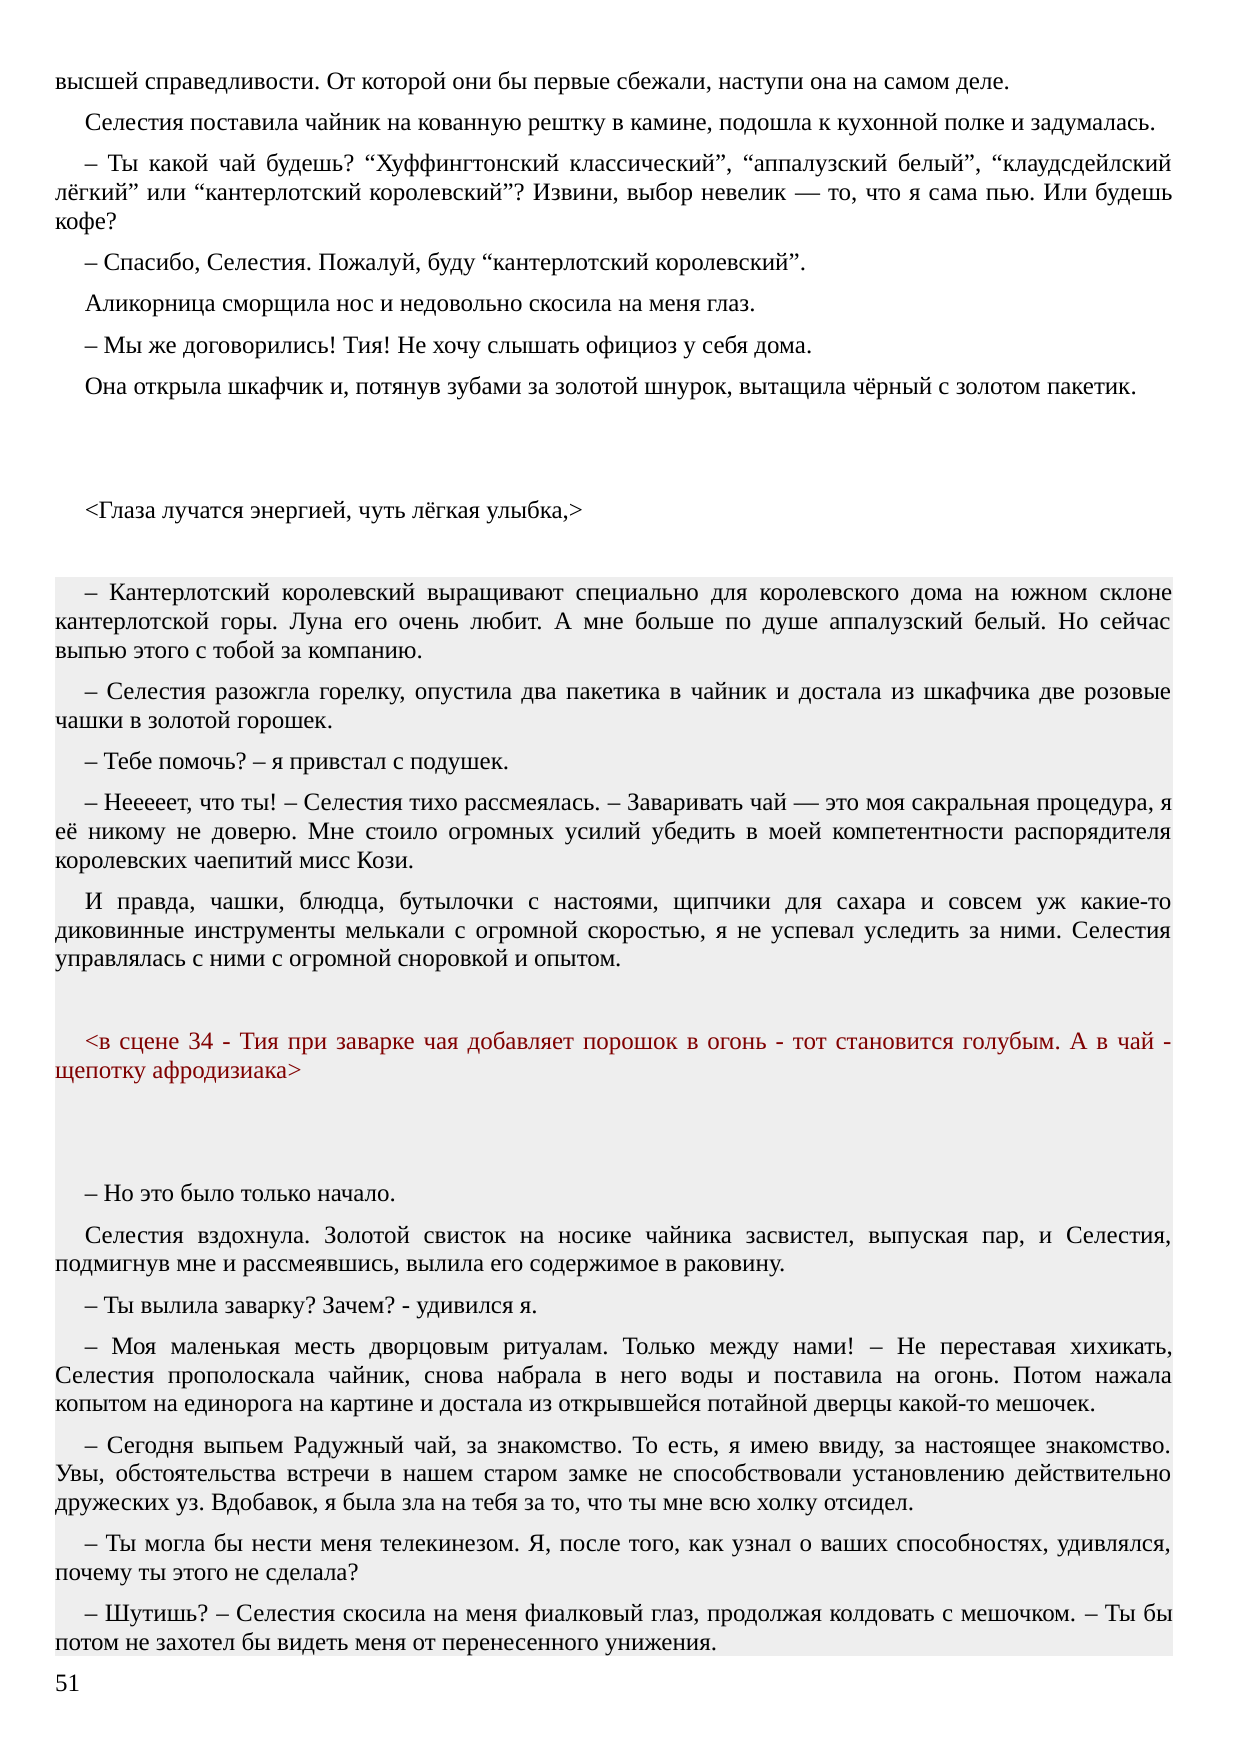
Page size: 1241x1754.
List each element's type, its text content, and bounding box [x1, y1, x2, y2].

text Селестия поставила чайник на кованную рештку в камине, подошла к кухонной полке и задумалась. [55, 107, 1173, 136]
text – Ты какой чай будешь? “Хуффингтонский классический”, “аппалузский белый”, “клаудсдейлский лёгкий” или “кантерлотский королевский”? Извини, выбор невелик — то, что я сама пью. Или будешь кофе? [55, 148, 1173, 235]
text – Мы же договорились! Тия! Не хочу слышать официоз у себя дома. [55, 330, 1173, 358]
text – Шутишь? – Селестия скосила на меня фиалковый глаз, продолжая колдовать с мешочком. – Ты бы потом не захотел бы видеть меня от перенесенного унижения. [55, 1598, 1173, 1656]
text высшей справедливости. От которой они бы первые сбежали, наступи она на самом деле. [55, 66, 1173, 95]
text – Спасибо, Селестия. Пожалуй, буду “кантерлотский королевский”. [55, 247, 1173, 276]
text – Нееееет, что ты! – Селестия тихо рассмеялась. – Заваривать чай — это моя сакральная процедура, я её никому не доверю. Мне стоило огромных усилий убедить в моей компетентности распорядителя королевских чаепитий мисс Кози. [55, 787, 1173, 873]
text – Сегодня выпьем Радужный чай, за знакомство. То есть, я имею ввиду, за настоящее знакомство. Увы, обстоятельства встречи в нашем старом замке не способствовали установлению действительно дружеских уз. Вдобавок, я была зла на тебя за то, что ты мне всю холку отсидел. [55, 1430, 1173, 1516]
text – Кантерлотский королевский выращивают специально для королевского дома на южном склоне кантерлотской горы. Луна его очень любит. А мне больше по душе аппалузский белый. Но сейчас выпью этого с тобой за компанию. [55, 577, 1173, 663]
text Она открыла шкафчик и, потянув зубами за золотой шнурок, вытащила чёрный с золотом пакетик. [55, 371, 1173, 400]
text Аликорница сморщила нос и недовольно скосила на меня глаз. [55, 288, 1173, 317]
text И правда, чашки, блюдца, бутылочки с настоями, щипчики для сахара и совсем уж какие-то диковинные инструменты мелькали с огромной скоростью, я не успевал уследить за ними. Селестия управлялась с ними с огромной сноровкой и опытом. [55, 886, 1173, 972]
text – Ты могла бы нести меня телекинезом. Я, после того, как узнал о ваших способностях, удивлялся, почему ты этого не сделала? [55, 1528, 1173, 1586]
text – Моя маленькая месть дворцовым ритуалам. Только между нами! – Не переставая хихикать, Селестия прополоскала чайник, снова набрала в него воды и поставила на огонь. Потом нажала копытом на единорога на картине и достала из открывшейся потайной дверцы какой-то мешочек. [55, 1331, 1173, 1417]
text – Ты вылила заварку? Зачем? - удивился я. [55, 1290, 1173, 1318]
text – Селестия разожгла горелку, опустила два пакетика в чайник и достала из шкафчика две розовые чашки в золотой горошек. [55, 676, 1173, 733]
text – Но это было только начало. [55, 1178, 1173, 1207]
text <Глаза лучатся энергией, чуть лёгкая улыбка,> [55, 495, 1173, 523]
text – Тебе помочь? – я привстал с подушек. [55, 746, 1173, 775]
text <в сцене 34 - Тия при заварке чая добавляет порошок в огонь - тот становится голубым. А в чай - щепотку афродизиака> [55, 1026, 1173, 1083]
text Селестия вздохнула. Золотой свисток на носике чайника засвистел, выпуская пар, и Селестия, подмигнув мне и рассмеявшись, вылила его содержимое в раковину. [55, 1220, 1173, 1277]
